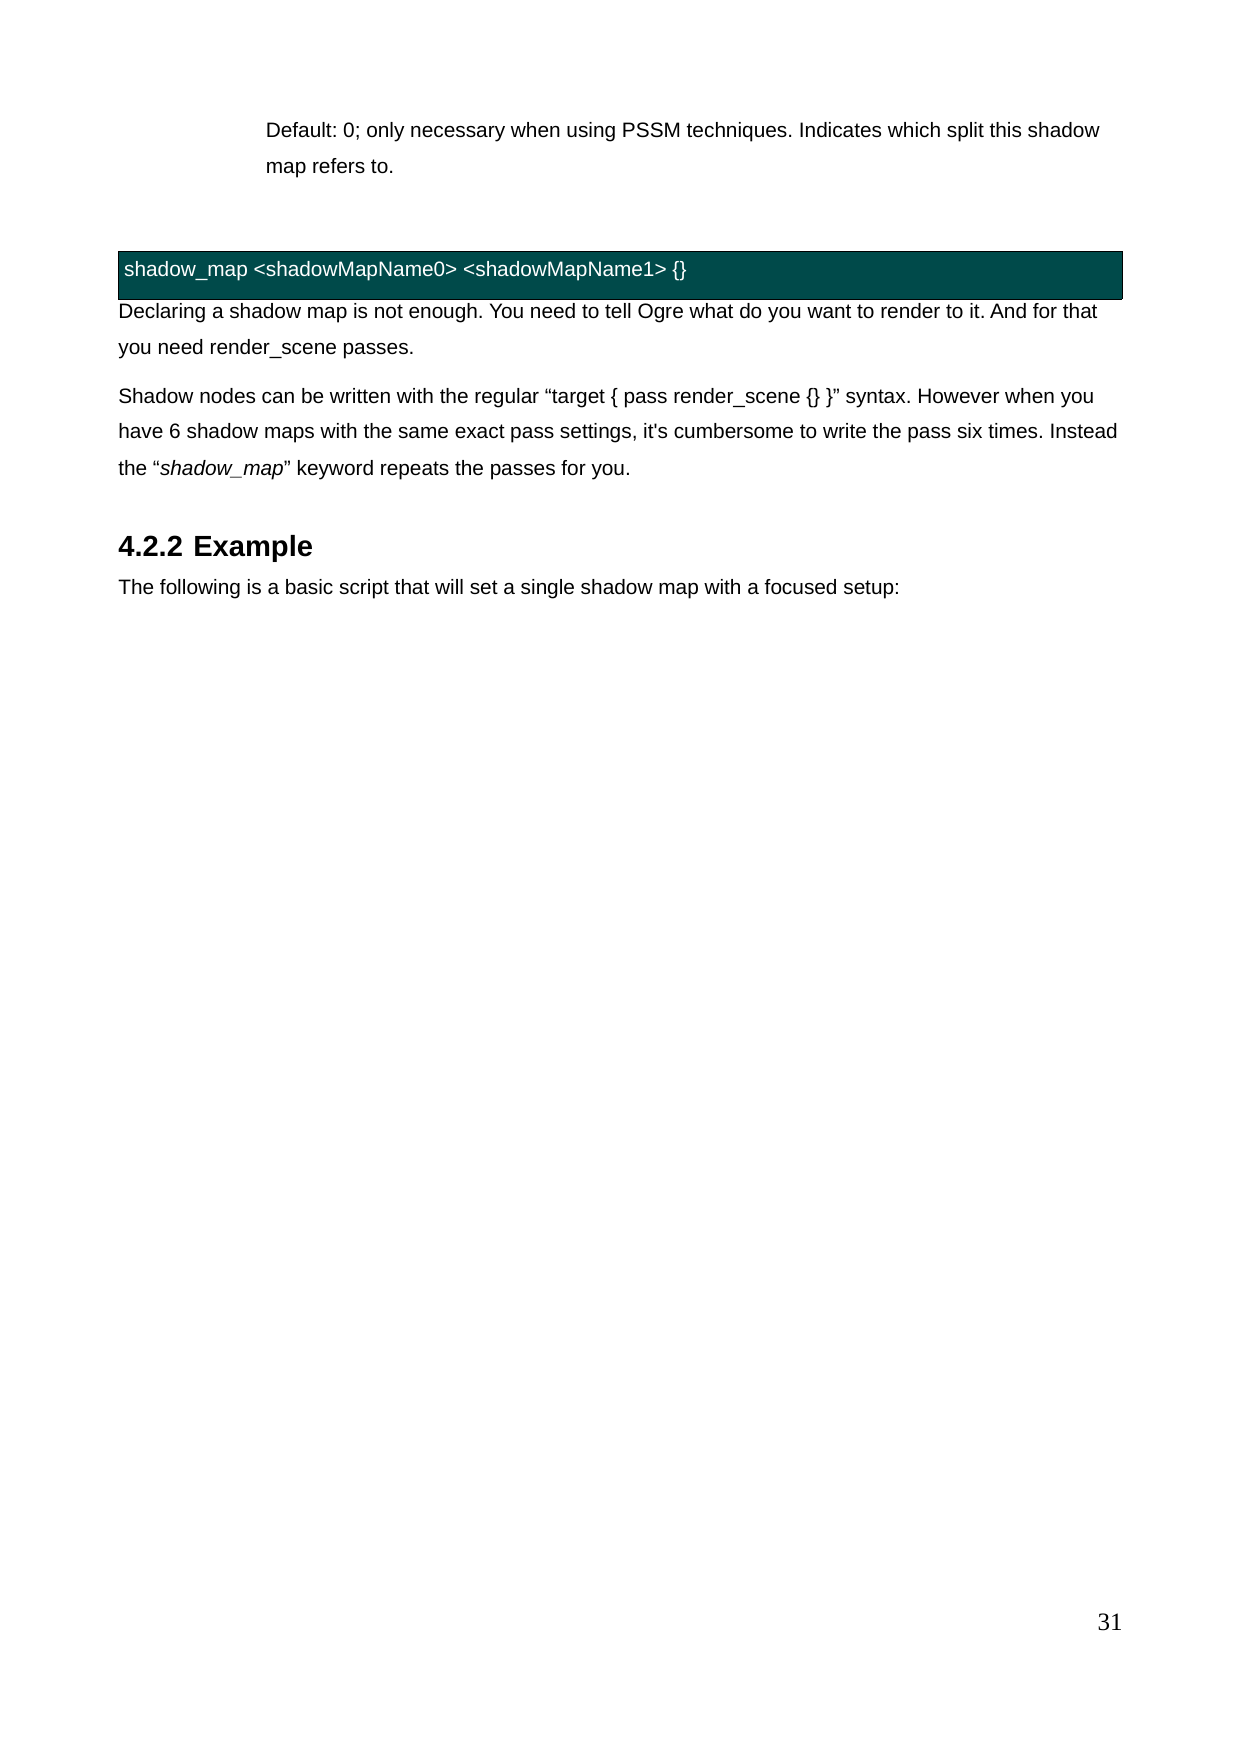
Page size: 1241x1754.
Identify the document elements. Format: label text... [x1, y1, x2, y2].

text Declaring a shadow map is not enough. You need to tell Ogre what do you want to render to it. And for that you need render_scene passes. [118, 300, 1122, 359]
text Shadow nodes can be written with the regular “target { pass render_scene {} }” syntax. However when you have 6 shadow maps with the same exact pass settings, it's cumbersome to write the pass six times. Instead the “shadow_map” keyword repeats the passes for you. [118, 383, 1122, 479]
subtitle Example [118, 529, 1122, 562]
table_header shadow_map <shadowMapName0> <shadowMapName1> {} [119, 252, 1122, 299]
text The following is a basic script that will set a single shadow map with a focused setup: [118, 575, 1122, 599]
text Default: 0; only necessary when using PSSM techniques. Indicates which split this shadow map refers to. [266, 118, 1122, 178]
